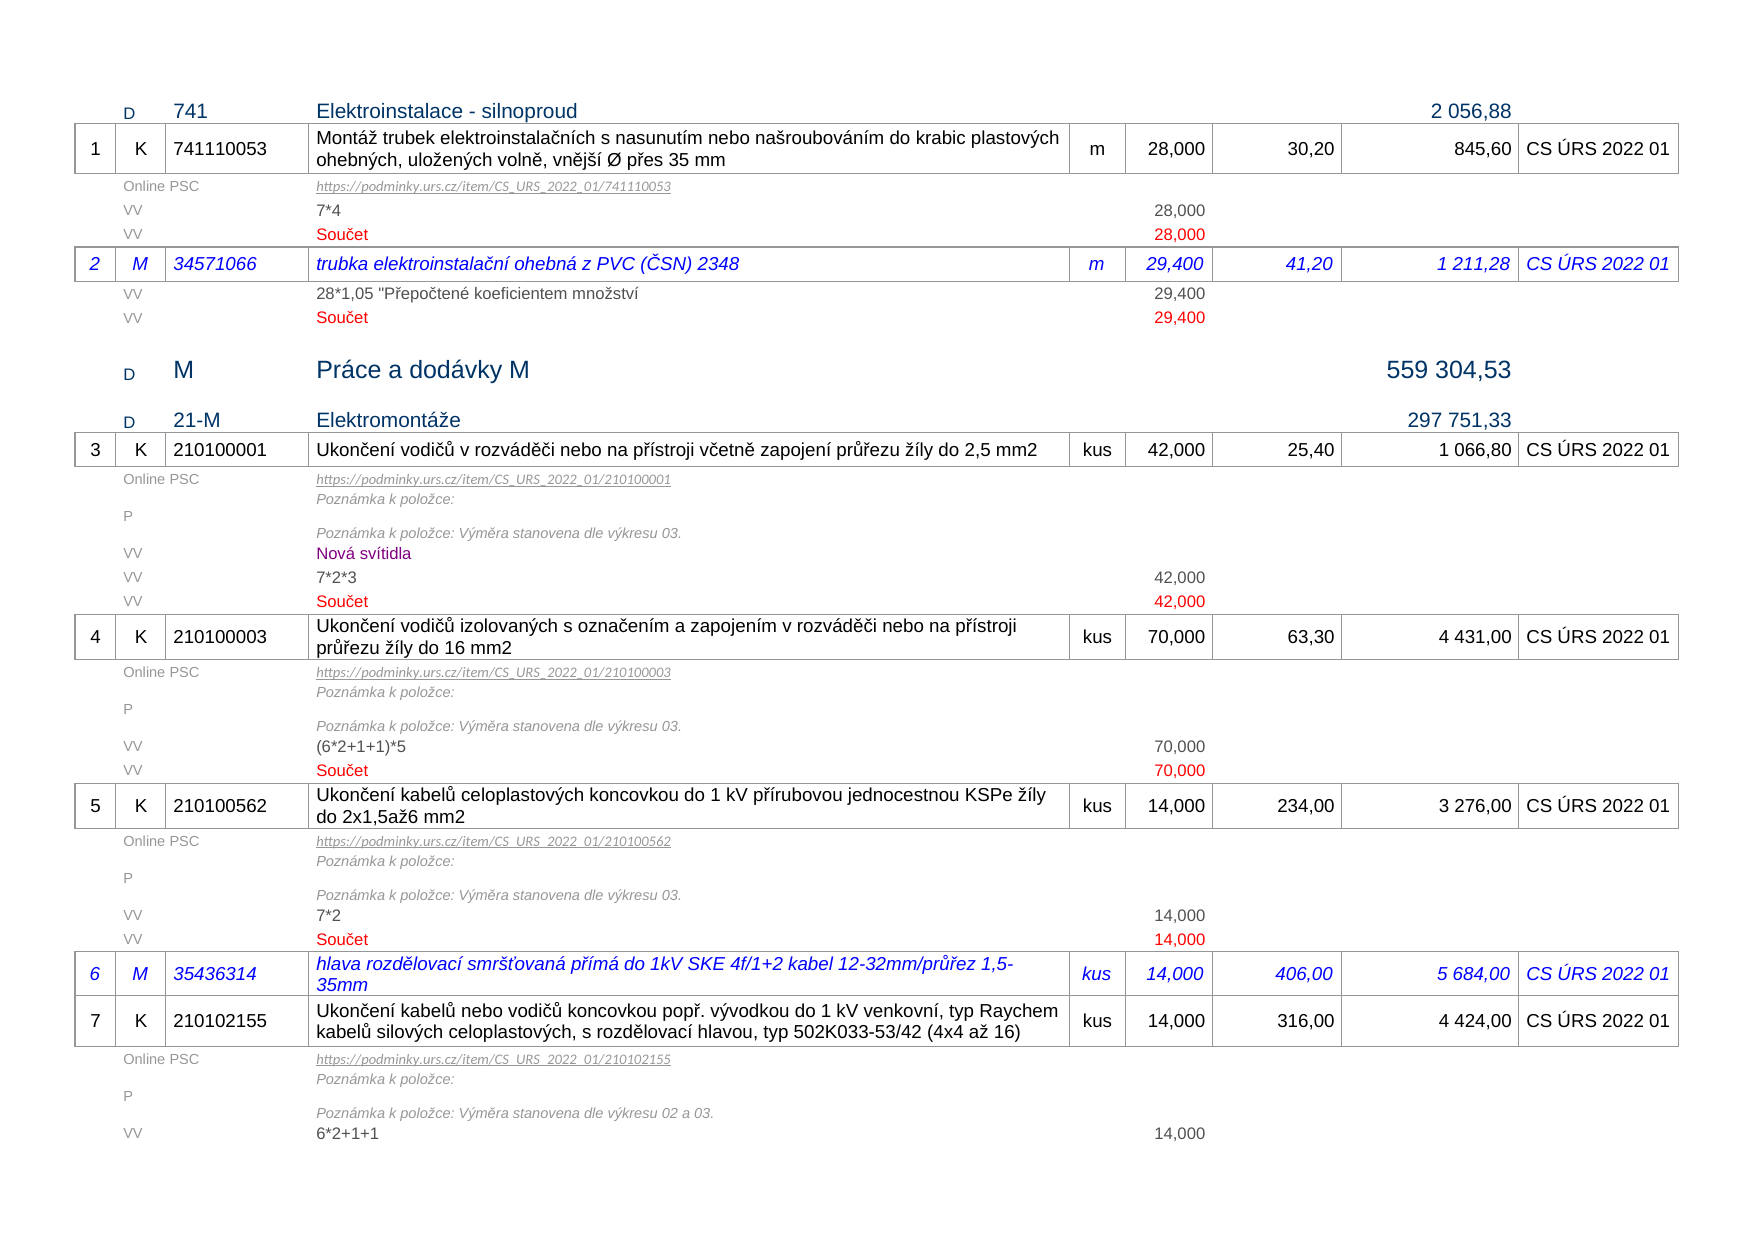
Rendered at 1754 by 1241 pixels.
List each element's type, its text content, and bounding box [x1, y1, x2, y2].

table_cell [1069, 384, 1125, 432]
table_cell Součet [309, 590, 1069, 613]
table_cell [1212, 903, 1342, 927]
table_cell 14,000 [1126, 784, 1212, 828]
table_cell [1212, 1071, 1342, 1121]
table_cell 210100001 [166, 433, 308, 466]
table_cell VV [116, 734, 166, 758]
table_cell [1069, 565, 1125, 589]
table_cell Online PSC [116, 660, 309, 684]
table_cell [1342, 491, 1519, 541]
table_cell [1125, 1071, 1212, 1121]
table_cell 14,000 [1125, 903, 1212, 927]
table_cell [75, 282, 116, 306]
table_cell [1125, 1047, 1212, 1071]
table_cell 28,000 [1125, 198, 1212, 222]
table_cell 42,000 [1125, 590, 1212, 613]
table_cell [75, 330, 116, 384]
table_cell [1069, 903, 1125, 927]
table_cell K [116, 124, 165, 173]
table_cell 3 276,00 [1342, 784, 1518, 828]
table_cell [1342, 684, 1519, 734]
table_cell Práce a dodávky M [309, 330, 1069, 384]
table_cell [1125, 384, 1212, 432]
table_cell [166, 306, 309, 330]
table_cell 35436314 [166, 952, 308, 995]
table_cell K [116, 615, 165, 659]
table_cell VV [116, 1121, 166, 1145]
table_cell [1342, 758, 1519, 782]
table_cell [1342, 590, 1519, 613]
table_cell [1519, 1121, 1679, 1145]
table_cell [75, 491, 116, 541]
table_cell [1519, 75, 1679, 123]
table_cell [1342, 1047, 1519, 1071]
table_cell 210100562 [166, 784, 308, 828]
table_cell [1519, 306, 1679, 330]
table_cell VV [116, 282, 166, 306]
table_cell [1069, 75, 1125, 123]
table_cell [1212, 491, 1342, 541]
table_cell [166, 853, 309, 903]
table_cell 741 [166, 75, 309, 123]
table_cell [1342, 565, 1519, 589]
table_cell 14,000 [1125, 927, 1212, 951]
table_cell D [116, 330, 166, 384]
table_cell 5 684,00 [1342, 952, 1518, 995]
table_cell Poznámka k položce: Poznámka k položce: Výměra stanovena dle výkresu 02 a 03. [309, 1071, 1069, 1121]
table_cell Poznámka k položce: Poznámka k položce: Výměra stanovena dle výkresu 03. [309, 853, 1069, 903]
table_cell VV [116, 903, 166, 927]
table_cell [166, 1071, 309, 1121]
table_cell 70,000 [1126, 615, 1212, 659]
table_cell [1212, 282, 1342, 306]
table_cell [1519, 734, 1679, 758]
table_cell [1125, 174, 1212, 198]
table_cell 7*2 [309, 903, 1069, 927]
table_cell K [116, 996, 165, 1046]
table_cell [75, 1121, 116, 1145]
table_cell [1212, 927, 1342, 951]
table_cell [166, 758, 309, 782]
table_cell [75, 903, 116, 927]
table_cell 4 424,00 [1342, 996, 1518, 1046]
table_cell 6*2+1+1 [309, 1121, 1069, 1145]
table_cell [1069, 1071, 1125, 1121]
table_cell P [116, 684, 166, 734]
table_cell [75, 198, 116, 222]
table_cell [1519, 1047, 1679, 1071]
table_cell [75, 660, 116, 684]
table_cell 28,000 [1126, 124, 1212, 173]
table_cell m [1070, 124, 1125, 173]
table_cell [1342, 1071, 1519, 1121]
table_cell Elektromontáže [309, 384, 1069, 432]
table_cell [1212, 198, 1342, 222]
table_cell https://podminky.urs.cz/item/CS_URS_2022_01/210102155 [309, 1047, 1069, 1071]
table_cell [1342, 660, 1519, 684]
table_cell [1212, 758, 1342, 782]
table_cell [1125, 491, 1212, 541]
table_cell kus [1070, 615, 1125, 659]
table_cell [1342, 282, 1519, 306]
table_cell K [116, 784, 165, 828]
table_cell [166, 222, 309, 246]
table_cell [1212, 541, 1342, 565]
table_cell 4 [76, 615, 115, 659]
table_cell [1519, 1071, 1679, 1121]
table_cell 29,400 [1126, 248, 1212, 281]
table_cell [1069, 853, 1125, 903]
table_cell [1519, 198, 1679, 222]
table_cell [1212, 384, 1342, 432]
table_cell [75, 829, 116, 853]
table_cell Součet [309, 306, 1069, 330]
table_cell kus [1070, 433, 1125, 466]
table_cell [166, 734, 309, 758]
table_cell [166, 491, 309, 541]
table_cell Ukončení kabelů nebo vodičů koncovkou popř. vývodkou do 1 kV venkovní, typ Raychem kabelů silových celoplastových, s rozdělovací hlavou, typ 502K033-53/42 (4x4 až 16) [309, 996, 1069, 1046]
table_cell 30,20 [1213, 124, 1341, 173]
table_cell VV [116, 927, 166, 951]
table_cell [1342, 467, 1519, 491]
table_cell 29,400 [1125, 282, 1212, 306]
table_cell P [116, 853, 166, 903]
table_cell [1342, 222, 1519, 246]
table_cell kus [1070, 996, 1125, 1046]
table_cell CS ÚRS 2022 01 [1519, 784, 1678, 828]
table_cell [1212, 660, 1342, 684]
table_cell [1069, 491, 1125, 541]
table_cell VV [116, 565, 166, 589]
table_cell [1069, 590, 1125, 613]
table_cell [1342, 306, 1519, 330]
table_cell Elektroinstalace - silnoproud [309, 75, 1069, 123]
table_cell M [116, 952, 165, 995]
table_cell 210100003 [166, 615, 308, 659]
table_cell [75, 590, 116, 613]
table_cell Nová svítidla [309, 541, 1069, 565]
table_cell [1342, 853, 1519, 903]
table_cell kus [1070, 784, 1125, 828]
table_cell 5 [76, 784, 115, 828]
table_cell Poznámka k položce: Poznámka k položce: Výměra stanovena dle výkresu 03. [309, 491, 1069, 541]
table_cell [1342, 829, 1519, 853]
table_cell [166, 903, 309, 927]
table_cell Součet [309, 222, 1069, 246]
table_cell [1212, 829, 1342, 853]
table_cell [1125, 467, 1212, 491]
table_cell [1519, 903, 1679, 927]
table_cell 42,000 [1125, 565, 1212, 589]
table_cell P [116, 1071, 166, 1121]
table_cell [1342, 734, 1519, 758]
table_cell CS ÚRS 2022 01 [1519, 952, 1678, 995]
table_cell [1519, 853, 1679, 903]
table_cell VV [116, 541, 166, 565]
table_cell [1069, 1121, 1125, 1145]
table_cell [1212, 174, 1342, 198]
table_cell [75, 565, 116, 589]
table_cell Ukončení vodičů v rozváděči nebo na přístroji včetně zapojení průřezu žíly do 2,5 mm2 [309, 433, 1069, 466]
table_cell [1125, 541, 1212, 565]
table_cell [1519, 222, 1679, 246]
table_cell [1519, 541, 1679, 565]
table_cell [1212, 590, 1342, 613]
table_cell [1342, 1121, 1519, 1145]
table_cell 7*2*3 [309, 565, 1069, 589]
table_cell [1069, 1047, 1125, 1071]
table_cell kus [1070, 952, 1125, 995]
table_cell 14,000 [1125, 1121, 1212, 1145]
table_cell [166, 590, 309, 613]
table_cell [75, 758, 116, 782]
table_cell Online PSC [116, 467, 309, 491]
table_cell 42,000 [1126, 433, 1212, 466]
table_cell 741110053 [166, 124, 308, 173]
table_cell K [116, 433, 165, 466]
table_cell CS ÚRS 2022 01 [1519, 124, 1678, 173]
table_cell [166, 684, 309, 734]
table_cell D [116, 75, 166, 123]
table_cell [75, 684, 116, 734]
table_cell https://podminky.urs.cz/item/CS_URS_2022_01/210100003 [309, 660, 1069, 684]
table_cell Online PSC [116, 829, 309, 853]
table_cell [1519, 384, 1679, 432]
table_cell Součet [309, 758, 1069, 782]
table_cell [1125, 330, 1212, 384]
table_cell 25,40 [1213, 433, 1341, 466]
table_cell 14,000 [1126, 952, 1212, 995]
table_cell [1125, 75, 1212, 123]
table_cell [1069, 829, 1125, 853]
table_cell [1519, 684, 1679, 734]
table_cell [166, 565, 309, 589]
table_cell P [116, 491, 166, 541]
table_cell 297 751,33 [1342, 384, 1519, 432]
table_cell [1212, 306, 1342, 330]
table_cell 28,000 [1125, 222, 1212, 246]
table_cell [75, 1047, 116, 1071]
table_cell [1519, 829, 1679, 853]
table_cell VV [116, 306, 166, 330]
table_cell [75, 541, 116, 565]
table_cell (6*2+1+1)*5 [309, 734, 1069, 758]
table_cell CS ÚRS 2022 01 [1519, 248, 1678, 281]
table_cell [1125, 829, 1212, 853]
table_cell [1519, 174, 1679, 198]
table_cell https://podminky.urs.cz/item/CS_URS_2022_01/741110053 [309, 174, 1069, 198]
table_cell VV [116, 222, 166, 246]
table_cell [1069, 306, 1125, 330]
table_cell [1212, 853, 1342, 903]
table_cell 34571066 [166, 248, 308, 281]
table_cell D [116, 384, 166, 432]
table_cell [166, 541, 309, 565]
table_cell 210102155 [166, 996, 308, 1046]
table_cell 6 [76, 952, 115, 995]
table_cell [1212, 467, 1342, 491]
table_cell [1519, 565, 1679, 589]
table_cell [1342, 903, 1519, 927]
table_cell https://podminky.urs.cz/item/CS_URS_2022_01/210100562 [309, 829, 1069, 853]
table_cell https://podminky.urs.cz/item/CS_URS_2022_01/210100001 [309, 467, 1069, 491]
table_cell [1069, 758, 1125, 782]
table_cell [1069, 541, 1125, 565]
table_cell [1212, 1121, 1342, 1145]
table_cell 41,20 [1213, 248, 1341, 281]
table_cell hlava rozdělovací smršťovaná přímá do 1kV SKE 4f/1+2 kabel 12-32mm/průřez 1,5-35mm [309, 952, 1069, 995]
table_cell [1069, 222, 1125, 246]
table_cell [1069, 734, 1125, 758]
table_cell VV [116, 758, 166, 782]
table_cell CS ÚRS 2022 01 [1519, 996, 1678, 1046]
table_cell trubka elektroinstalační ohebná z PVC (ČSN) 2348 [309, 248, 1069, 281]
table_cell Poznámka k položce: Poznámka k položce: Výměra stanovena dle výkresu 03. [309, 684, 1069, 734]
table_cell [75, 927, 116, 951]
table_cell 28*1,05 "Přepočtené koeficientem množství [309, 282, 1069, 306]
table_cell [1519, 467, 1679, 491]
table_cell [1342, 541, 1519, 565]
table_cell 70,000 [1125, 734, 1212, 758]
table_cell 21-M [166, 384, 309, 432]
table_cell [75, 222, 116, 246]
table_cell [1519, 330, 1679, 384]
table_cell [166, 198, 309, 222]
table_cell VV [116, 198, 166, 222]
table_cell 1 066,80 [1342, 433, 1518, 466]
table_cell 3 [76, 433, 115, 466]
table_cell VV [116, 590, 166, 613]
table_cell [1069, 684, 1125, 734]
table_cell M [166, 330, 309, 384]
table_cell [1212, 1047, 1342, 1071]
table_cell 2 056,88 [1342, 75, 1519, 123]
table_cell [75, 734, 116, 758]
table_cell Ukončení kabelů celoplastových koncovkou do 1 kV přírubovou jednocestnou KSPe žíly do 2x1,5až6 mm2 [309, 784, 1069, 828]
table_cell 29,400 [1125, 306, 1212, 330]
table_cell 7 [76, 996, 115, 1046]
table_cell [1212, 734, 1342, 758]
table_cell [1342, 927, 1519, 951]
table_cell 406,00 [1213, 952, 1341, 995]
table_cell [75, 467, 116, 491]
table_cell 70,000 [1125, 758, 1212, 782]
table_cell [1519, 927, 1679, 951]
table_cell [1519, 660, 1679, 684]
table_cell [1212, 222, 1342, 246]
table_cell [75, 306, 116, 330]
table_cell 4 431,00 [1342, 615, 1518, 659]
table_cell [1342, 198, 1519, 222]
table_cell 1 [76, 124, 115, 173]
table_cell 845,60 [1342, 124, 1518, 173]
table_cell 559 304,53 [1342, 330, 1519, 384]
table_cell Montáž trubek elektroinstalačních s nasunutím nebo našroubováním do krabic plastových ohebných, uložených volně, vnější Ø přes 35 mm [309, 124, 1069, 173]
table_cell [1212, 330, 1342, 384]
table_cell [75, 384, 116, 432]
table_cell [75, 853, 116, 903]
table_cell Ukončení vodičů izolovaných s označením a zapojením v rozváděči nebo na přístroji průřezu žíly do 16 mm2 [309, 615, 1069, 659]
table_cell Online PSC [116, 174, 309, 198]
table_cell [166, 927, 309, 951]
table_cell [1069, 660, 1125, 684]
table_cell 316,00 [1213, 996, 1341, 1046]
table_cell [75, 174, 116, 198]
table_cell 1 211,28 [1342, 248, 1518, 281]
table_cell [1069, 467, 1125, 491]
table_cell [1519, 491, 1679, 541]
table_cell [1069, 330, 1125, 384]
table_cell [1519, 758, 1679, 782]
table_cell [1519, 590, 1679, 613]
table_cell [1125, 684, 1212, 734]
table_cell [1069, 198, 1125, 222]
table_cell 2 [76, 248, 115, 281]
table_cell [75, 1071, 116, 1121]
table_cell [1069, 174, 1125, 198]
table_cell [1212, 75, 1342, 123]
table_cell [1519, 282, 1679, 306]
table_cell 63,30 [1213, 615, 1341, 659]
table_cell [1069, 282, 1125, 306]
table_cell 7*4 [309, 198, 1069, 222]
table_cell [1125, 660, 1212, 684]
table_cell [1342, 174, 1519, 198]
table_cell Online PSC [116, 1047, 309, 1071]
table_cell 234,00 [1213, 784, 1341, 828]
table_cell [1069, 927, 1125, 951]
table_cell [166, 1121, 309, 1145]
table_cell Součet [309, 927, 1069, 951]
table_cell m [1070, 248, 1125, 281]
table_cell M [116, 248, 165, 281]
table_cell 14,000 [1126, 996, 1212, 1046]
table_cell [75, 75, 116, 123]
table_cell CS ÚRS 2022 01 [1519, 433, 1678, 466]
table_cell CS ÚRS 2022 01 [1519, 615, 1678, 659]
table_cell [166, 282, 309, 306]
table_cell [1125, 853, 1212, 903]
table_cell [1212, 684, 1342, 734]
table_cell [1212, 565, 1342, 589]
